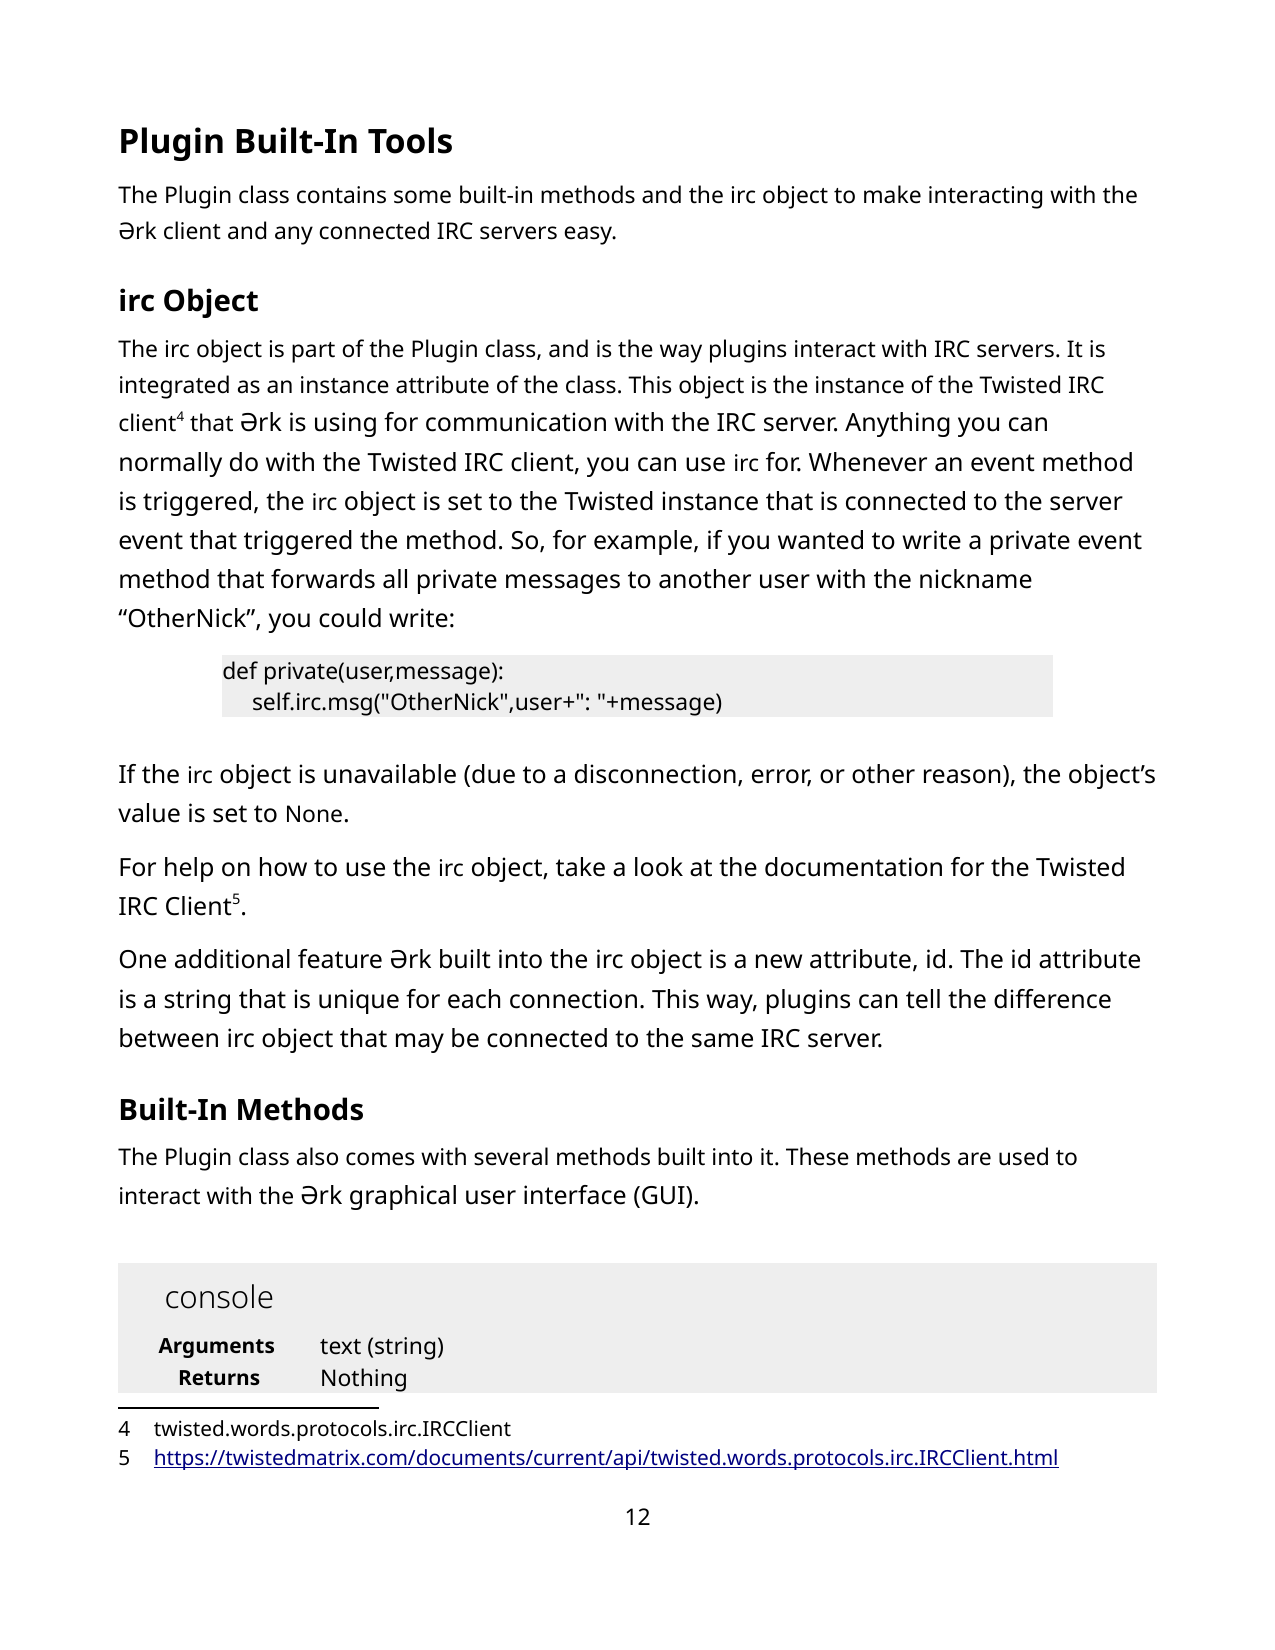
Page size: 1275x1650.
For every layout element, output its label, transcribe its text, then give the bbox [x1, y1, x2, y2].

table_cell text (string) [320, 1330, 1157, 1361]
text twisted.words.protocols.irc.IRCClient [118, 1414, 1157, 1443]
text One additional feature Ərk built into the irc object is a new attribute, id. The id attribute is a string that is unique for each connection. This way, plugins can tell the difference between irc object that may be connected to the same IRC server. [118, 942, 1157, 1054]
subtitle Plugin Built-In Tools [118, 118, 1157, 164]
text https://twistedmatrix.com/documents/current/api/twisted.words.protocols.irc.IRCClient.html [118, 1443, 1157, 1471]
text For help on how to use the irc object, take a look at the documentation for the Twisted IRC Client. [118, 849, 1157, 922]
text The Plugin class contains some built-in methods and the irc object to make interacting with the Ərk client and any connected IRC servers easy. [118, 176, 1157, 246]
text If the irc object is unavailable (due to a disconnection, error, or other reason), the object’s value is set to None. [118, 717, 1157, 829]
subtitle irc Object [118, 280, 1157, 320]
subtitle Built-In Methods [118, 1089, 1157, 1129]
text The Plugin class also comes with several methods built into it. These methods are used to interact with the Ərk graphical user interface (GUI). [118, 1141, 1157, 1212]
table_cell Arguments [118, 1330, 320, 1361]
table_header def private(user,message): self.irc.msg("OtherNick",user+": "+message) [222, 655, 1053, 717]
table_header console [118, 1263, 320, 1330]
text The irc object is part of the Plugin class, and is the way plugins interact with IRC servers. It is integrated as an instance attribute of the class. This object is the instance of the Twisted IRC client that Ərk is using for communication with the IRC server. Anything you can normally do with the Twisted IRC client, you can use irc for. Whenever an event method is triggered, the irc object is set to the Twisted instance that is connected to the server event that triggered the method. So, for example, if you wanted to write a private event method that forwards all private messages to another user with the nickname “OtherNick”, you could write: [118, 333, 1157, 635]
table_cell Returns [118, 1361, 320, 1393]
table_header [320, 1263, 1157, 1330]
table_cell Nothing [320, 1361, 1157, 1393]
